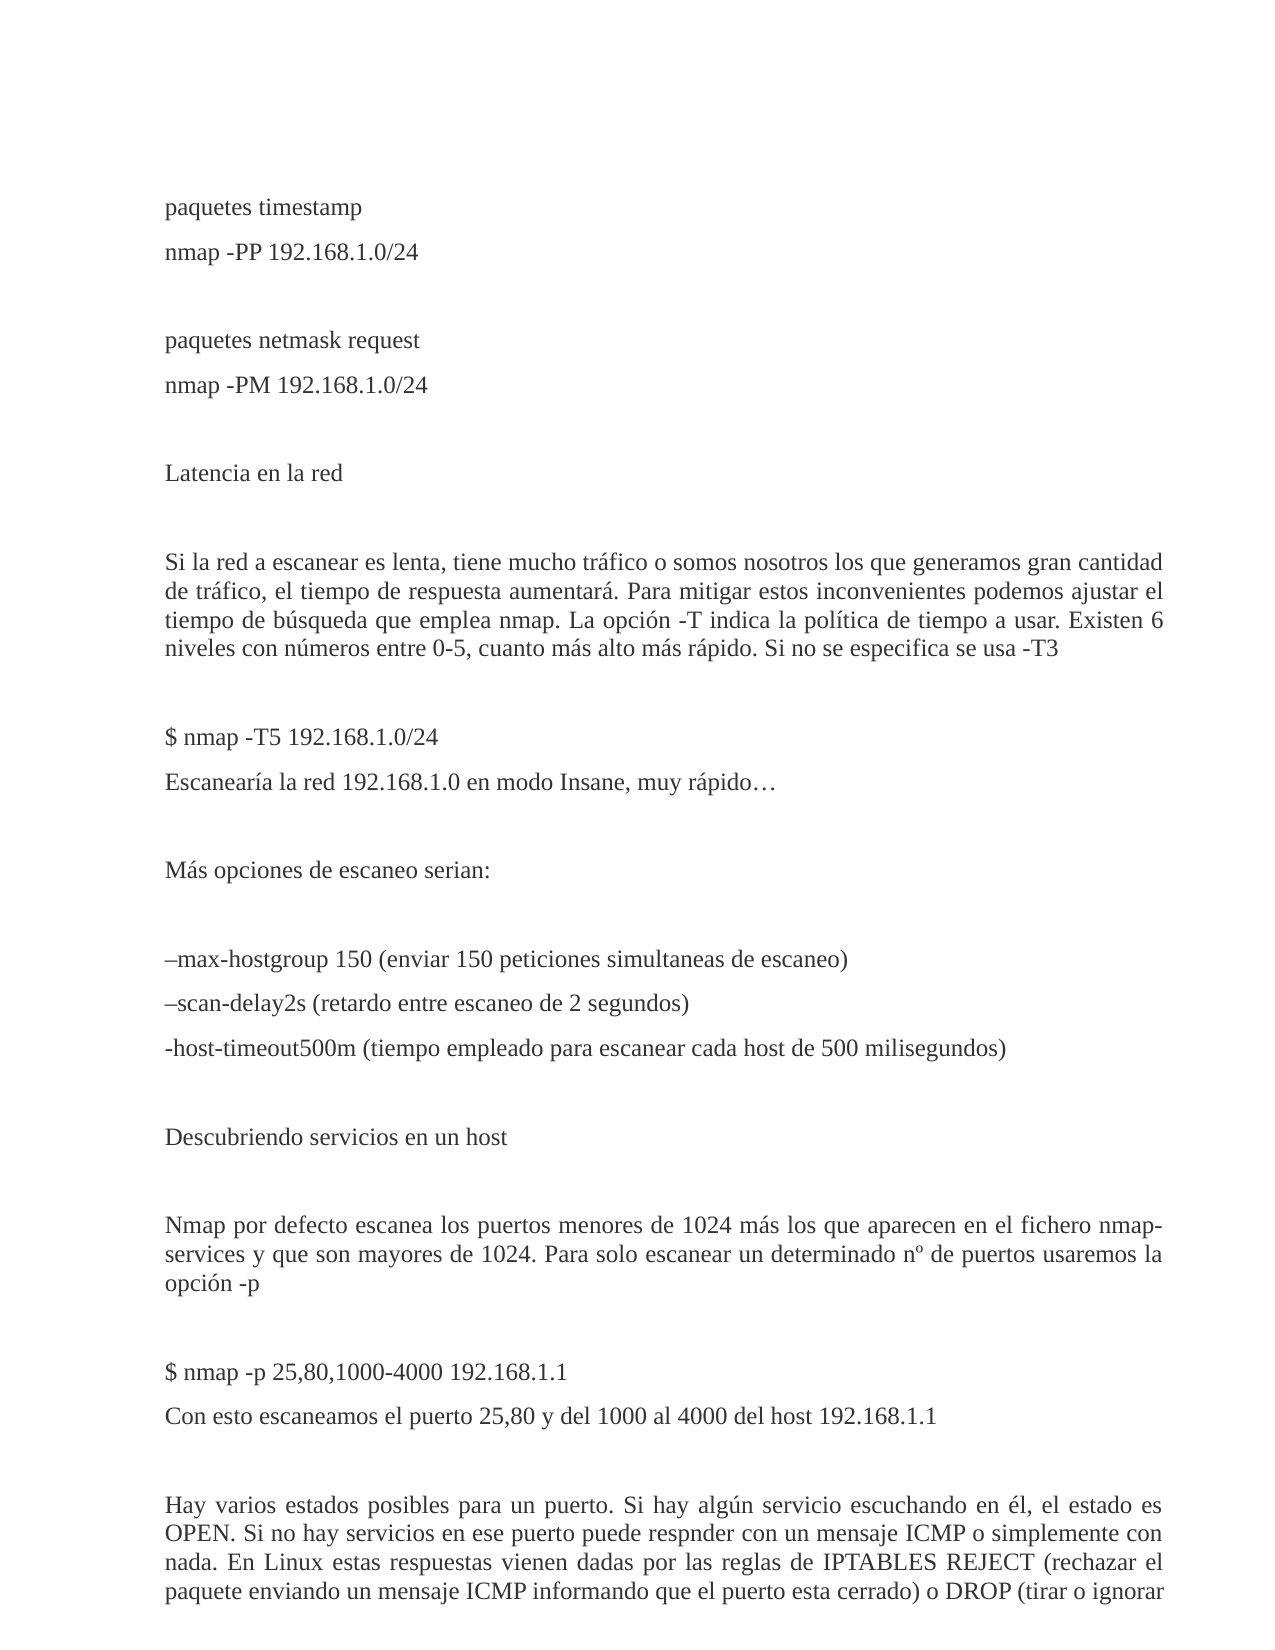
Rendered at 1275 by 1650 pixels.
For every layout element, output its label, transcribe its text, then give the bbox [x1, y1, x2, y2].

text Si la red a escanear es lenta, tiene mucho tráfico o somos nosotros los que generamos gran cantidad de tráfico, el tiempo de respuesta aumentará. Para mitigar estos inconvenientes podemos ajustar el tiempo de búsqueda que emplea nmap. La opción -T indica la política de tiempo a usar. Existen 6 niveles con números entre 0-5, cuanto más alto más rápido. Si no se especifica se usa -T3 [164, 547, 1164, 662]
text Hay varios estados posibles para un puerto. Si hay algún servicio escuchando en él, el estado es OPEN. Si no hay servicios en ese puerto puede respnder con un mensaje ICMP o simplemente con nada. En Linux estas respuestas vienen dadas por las reglas de IPTABLES REJECT (rechazar el paquete enviando un mensaje ICMP informando que el puerto esta cerrado) o DROP (tirar o ignorar [164, 1490, 1164, 1605]
text -host-timeout500m (tiempo empleado para escanear cada host de 500 milisegundos) [164, 1033, 1164, 1062]
text paquetes netmask request [164, 325, 1164, 354]
text Escanearía la red 192.168.1.0 en modo Insane, muy rápido… [164, 767, 1164, 795]
text nmap -PP 192.168.1.0/24 [164, 237, 1164, 265]
text Más opciones de escaneo serian: [164, 855, 1164, 884]
text Con esto escaneamos el puerto 25,80 y del 1000 al 4000 del host 192.168.1.1 [164, 1401, 1164, 1430]
text Latencia en la red [164, 458, 1164, 487]
text Descubriendo servicios en un host [164, 1122, 1164, 1150]
text Nmap por defecto escanea los puertos menores de 1024 más los que aparecen en el fichero nmap-services y que son mayores de 1024. Para solo escanear un determinado nº de puertos usaremos la opción -p [164, 1210, 1164, 1297]
text $ nmap -p 25,80,1000-4000 192.168.1.1 [164, 1357, 1164, 1385]
text –max-hostgroup 150 (enviar 150 peticiones simultaneas de escaneo) [164, 944, 1164, 973]
text nmap -PM 192.168.1.0/24 [164, 370, 1164, 398]
text $ nmap -T5 192.168.1.0/24 [164, 722, 1164, 751]
text –scan-delay2s (retardo entre escaneo de 2 segundos) [164, 988, 1164, 1017]
text paquetes timestamp [164, 192, 1164, 221]
